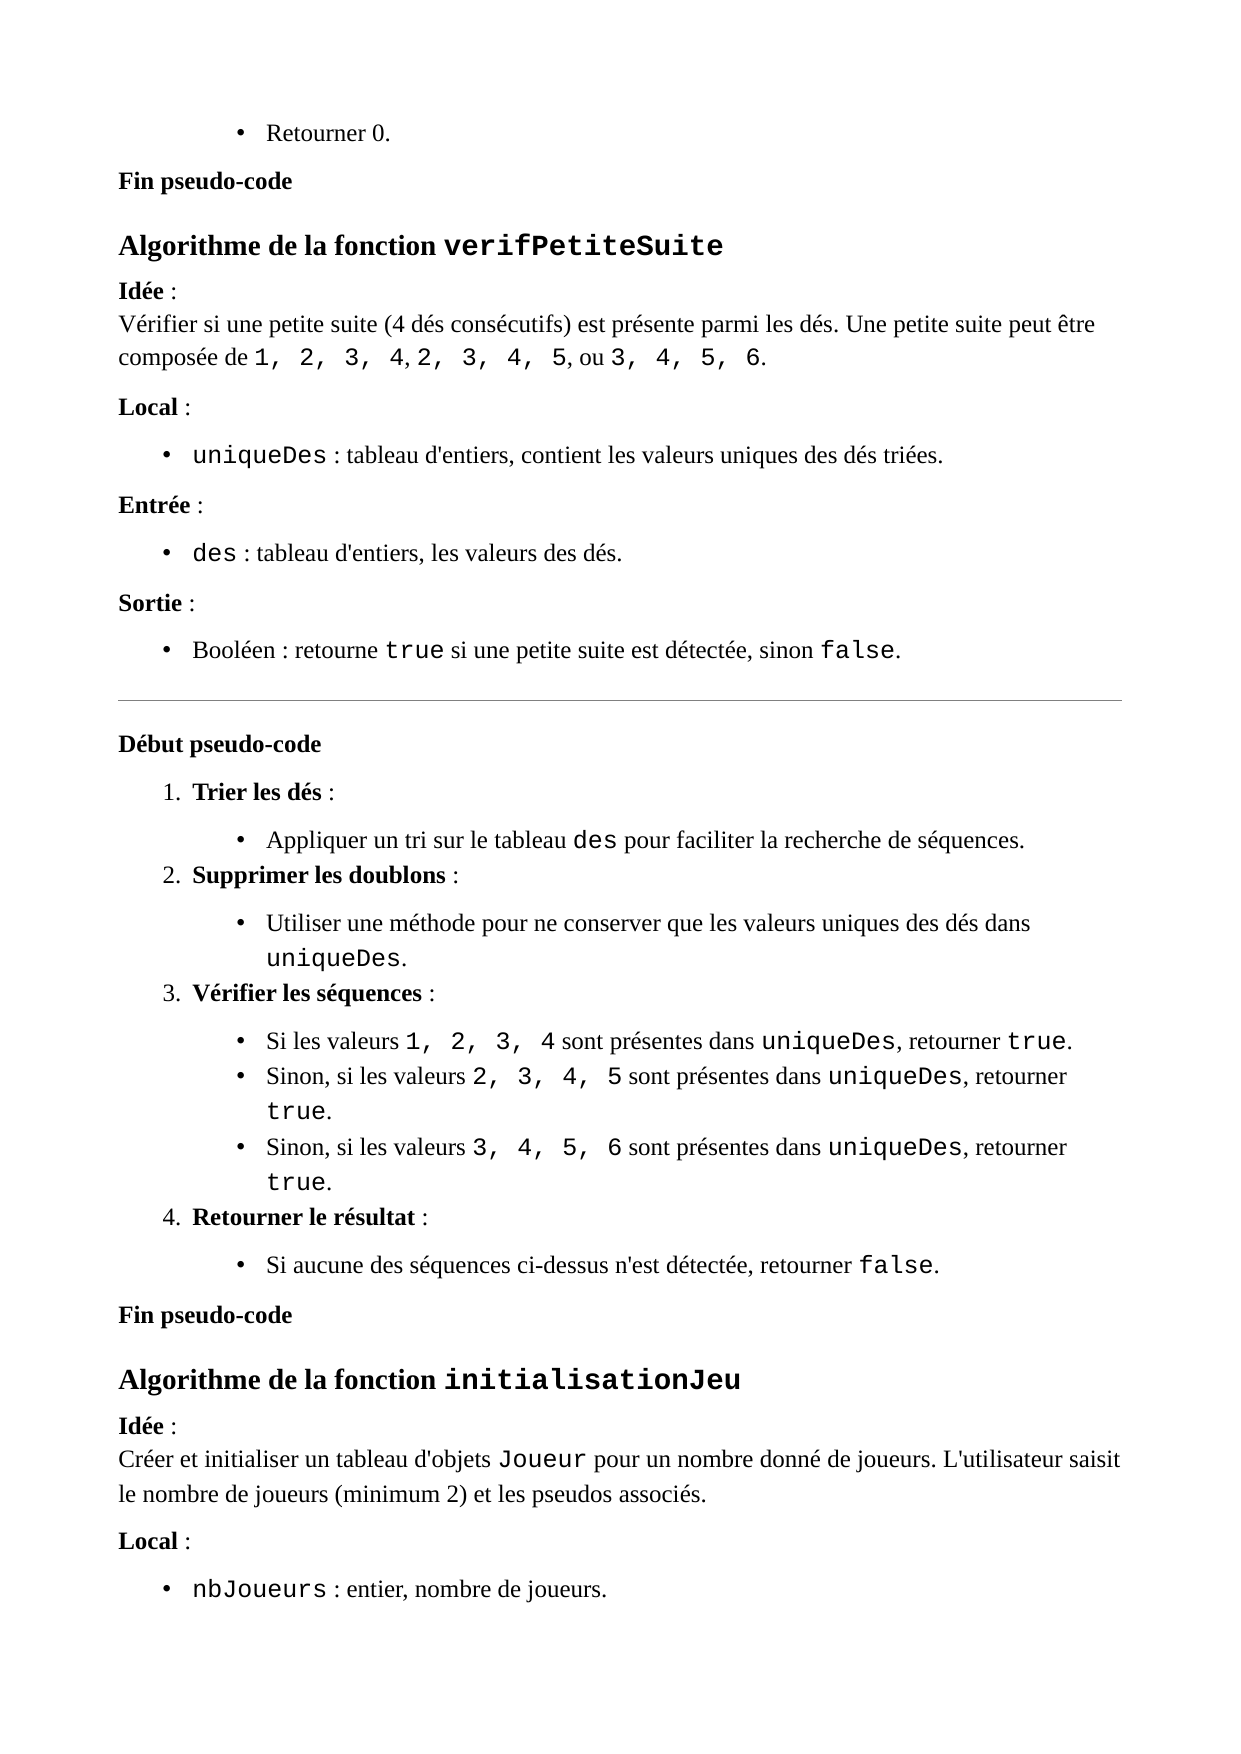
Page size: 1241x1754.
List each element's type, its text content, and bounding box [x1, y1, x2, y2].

text Fin pseudo-code [118, 166, 1122, 194]
list nbJoueurs : entier, nombre de joueurs. [162, 1574, 1122, 1605]
list Trier les dés : [162, 777, 1122, 806]
text Entrée : [118, 490, 1122, 519]
text Local : [118, 1526, 1122, 1555]
list Retourner 0. [236, 118, 1122, 147]
list des : tableau d'entiers, les valeurs des dés. [162, 538, 1122, 568]
list Sinon, si les valeurs 2, 3, 4, 5 sont présentes dans uniqueDes, retourner true. [236, 1061, 1122, 1127]
list Si les valeurs 1, 2, 3, 4 sont présentes dans uniqueDes, retourner true. [236, 1026, 1122, 1057]
list Booléen : retourne true si une petite suite est détectée, sinon false. [162, 635, 1122, 666]
list Supprimer les doublons : [162, 860, 1122, 889]
text Idée : Vérifier si une petite suite (4 dés consécutifs) est présente parmi les dés. Une petite suite peut être composée de 1, 2, 3, 4, 2, 3, 4, 5, ou 3, 4, 5, 6. [118, 276, 1122, 373]
list Vérifier les séquences : [162, 978, 1122, 1007]
subtitle Algorithme de la fonction initialisationJeu [118, 1362, 1122, 1398]
text Local : [118, 392, 1122, 421]
text Fin pseudo-code [118, 1300, 1122, 1329]
text Début pseudo-code [118, 729, 1122, 758]
list Retourner le résultat : [162, 1202, 1122, 1231]
list Utiliser une méthode pour ne conserver que les valeurs uniques des dés dans uniqueDes. [236, 908, 1122, 974]
list Sinon, si les valeurs 3, 4, 5, 6 sont présentes dans uniqueDes, retourner true. [236, 1132, 1122, 1198]
text Idée : Créer et initialiser un tableau d'objets Joueur pour un nombre donné de joueurs. L'utilisateur saisit le nombre de joueurs (minimum 2) et les pseudos associés. [118, 1411, 1122, 1508]
list uniqueDes : tableau d'entiers, contient les valeurs uniques des dés triées. [162, 440, 1122, 471]
list Si aucune des séquences ci-dessus n'est détectée, retourner false. [236, 1250, 1122, 1281]
text Sortie : [118, 588, 1122, 616]
subtitle Algorithme de la fonction verifPetiteSuite [118, 228, 1122, 264]
list Appliquer un tri sur le tableau des pour faciliter la recherche de séquences. [236, 825, 1122, 856]
